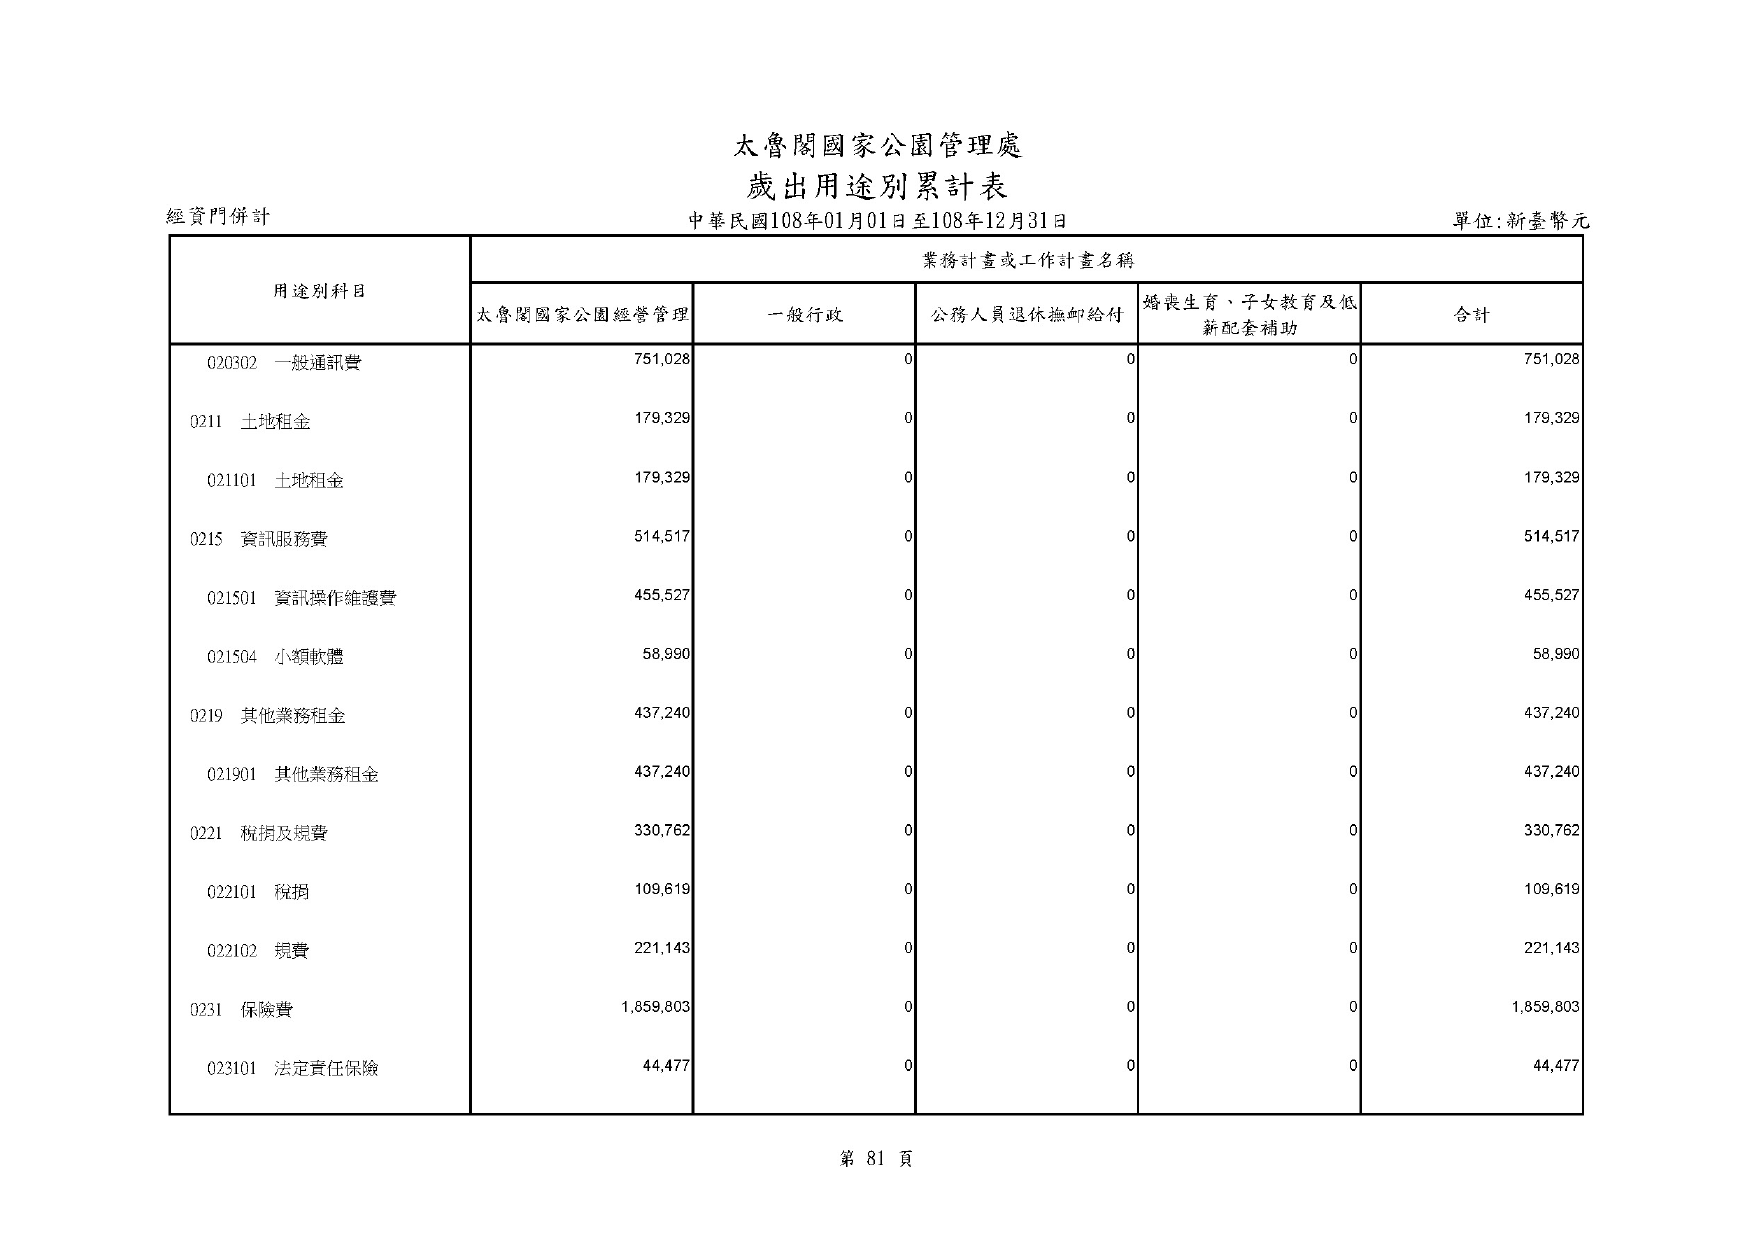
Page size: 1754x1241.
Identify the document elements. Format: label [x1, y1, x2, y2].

picture [59, 59, 1695, 1216]
